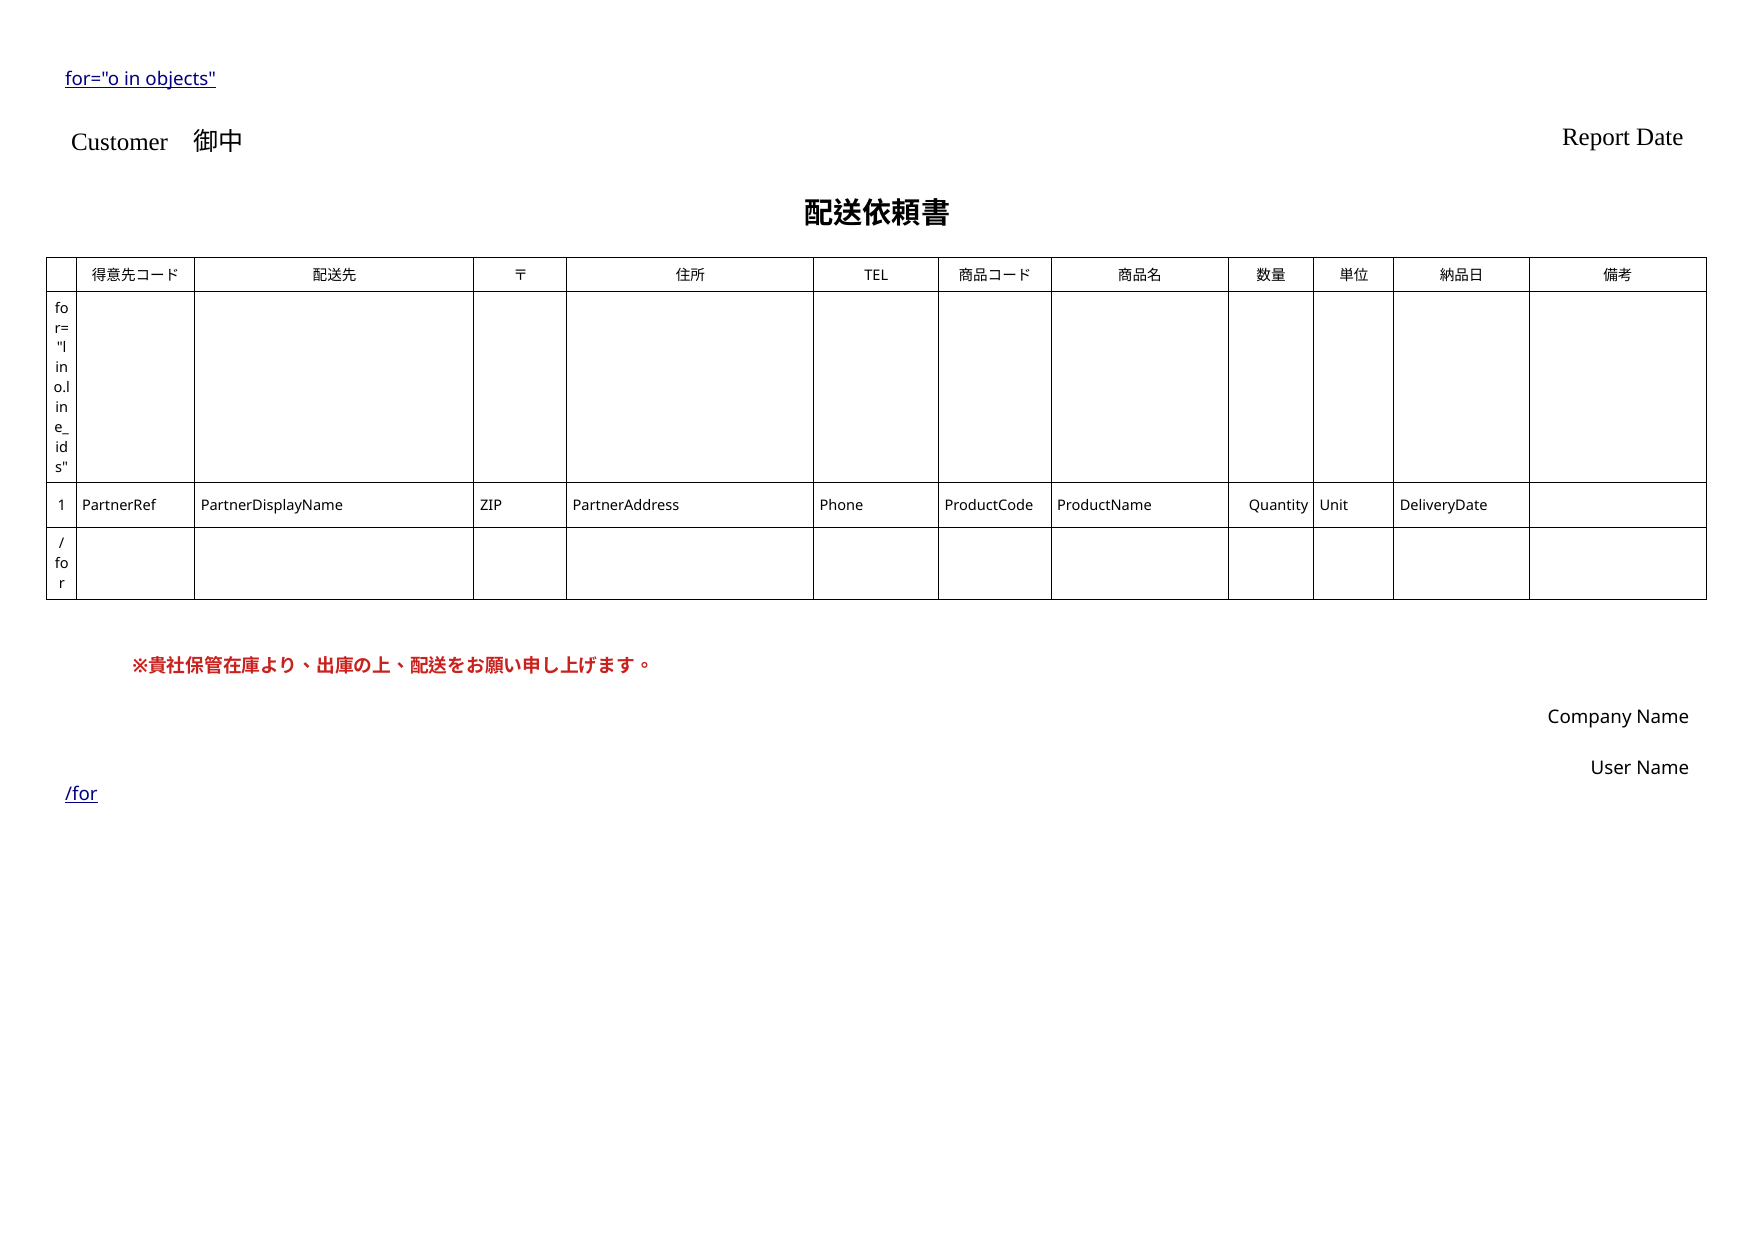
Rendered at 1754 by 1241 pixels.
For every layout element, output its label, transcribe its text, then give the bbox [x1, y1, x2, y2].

table_cell /for [47, 528, 76, 599]
table_cell PartnerAddress [567, 483, 813, 527]
table_cell [567, 292, 813, 482]
table_cell [939, 292, 1051, 482]
table_cell [1229, 292, 1313, 482]
table_cell [1394, 292, 1529, 482]
table_cell PartnerDisplayName [195, 483, 473, 527]
table_header 数量 [1229, 258, 1313, 291]
table_header 納品日 [1394, 258, 1529, 291]
table_header 単位 [1314, 258, 1393, 291]
table_header TEL [814, 258, 938, 291]
text for="o in objects" [65, 65, 1689, 91]
table_cell [474, 292, 566, 482]
table_cell DeliveryDate [1394, 483, 1529, 527]
table_cell [567, 528, 813, 599]
table_cell [1052, 528, 1228, 599]
text ※貴社保管在庫より、出庫の上、配送をお願い申し上げます。 [65, 651, 1689, 678]
table_header 商品名 [1052, 258, 1228, 291]
table_cell Quantity [1229, 483, 1313, 527]
table_cell ProductCode [939, 483, 1051, 527]
text 配送依頼書 [65, 189, 1689, 232]
table_cell ProductName [1052, 483, 1228, 527]
table_header Report Date [877, 116, 1689, 164]
table_cell Phone [814, 483, 938, 527]
text User Name [65, 754, 1689, 780]
table_cell [77, 292, 194, 482]
table_cell [1394, 528, 1529, 599]
table_header 得意先コード [77, 258, 194, 291]
table_cell ZIP [474, 483, 566, 527]
table_cell Unit [1314, 483, 1393, 527]
table_cell [1229, 528, 1313, 599]
table_cell [939, 528, 1051, 599]
table_cell [1314, 292, 1393, 482]
table_cell [814, 528, 938, 599]
table_cell [1530, 528, 1706, 599]
table_cell PartnerRef [77, 483, 194, 527]
table_header 配送先 [195, 258, 473, 291]
table_cell [814, 292, 938, 482]
table_header Customer 御中 [65, 116, 877, 164]
table_header [47, 258, 76, 291]
table_cell for="l in o.line_ids" [47, 292, 76, 482]
table_header 住所 [567, 258, 813, 291]
table_cell [1052, 292, 1228, 482]
text Company Name [65, 703, 1689, 729]
table_header 備考 [1530, 258, 1706, 291]
table_cell [1314, 528, 1393, 599]
table_cell [1530, 292, 1706, 482]
table_header 〒 [474, 258, 566, 291]
table_cell [195, 528, 473, 599]
table_cell [195, 292, 473, 482]
table_cell [1530, 483, 1706, 527]
table_header 商品コード [939, 258, 1051, 291]
table_cell [77, 528, 194, 599]
table_cell 1 [47, 483, 76, 527]
text /for [65, 780, 1689, 806]
table_cell [474, 528, 566, 599]
